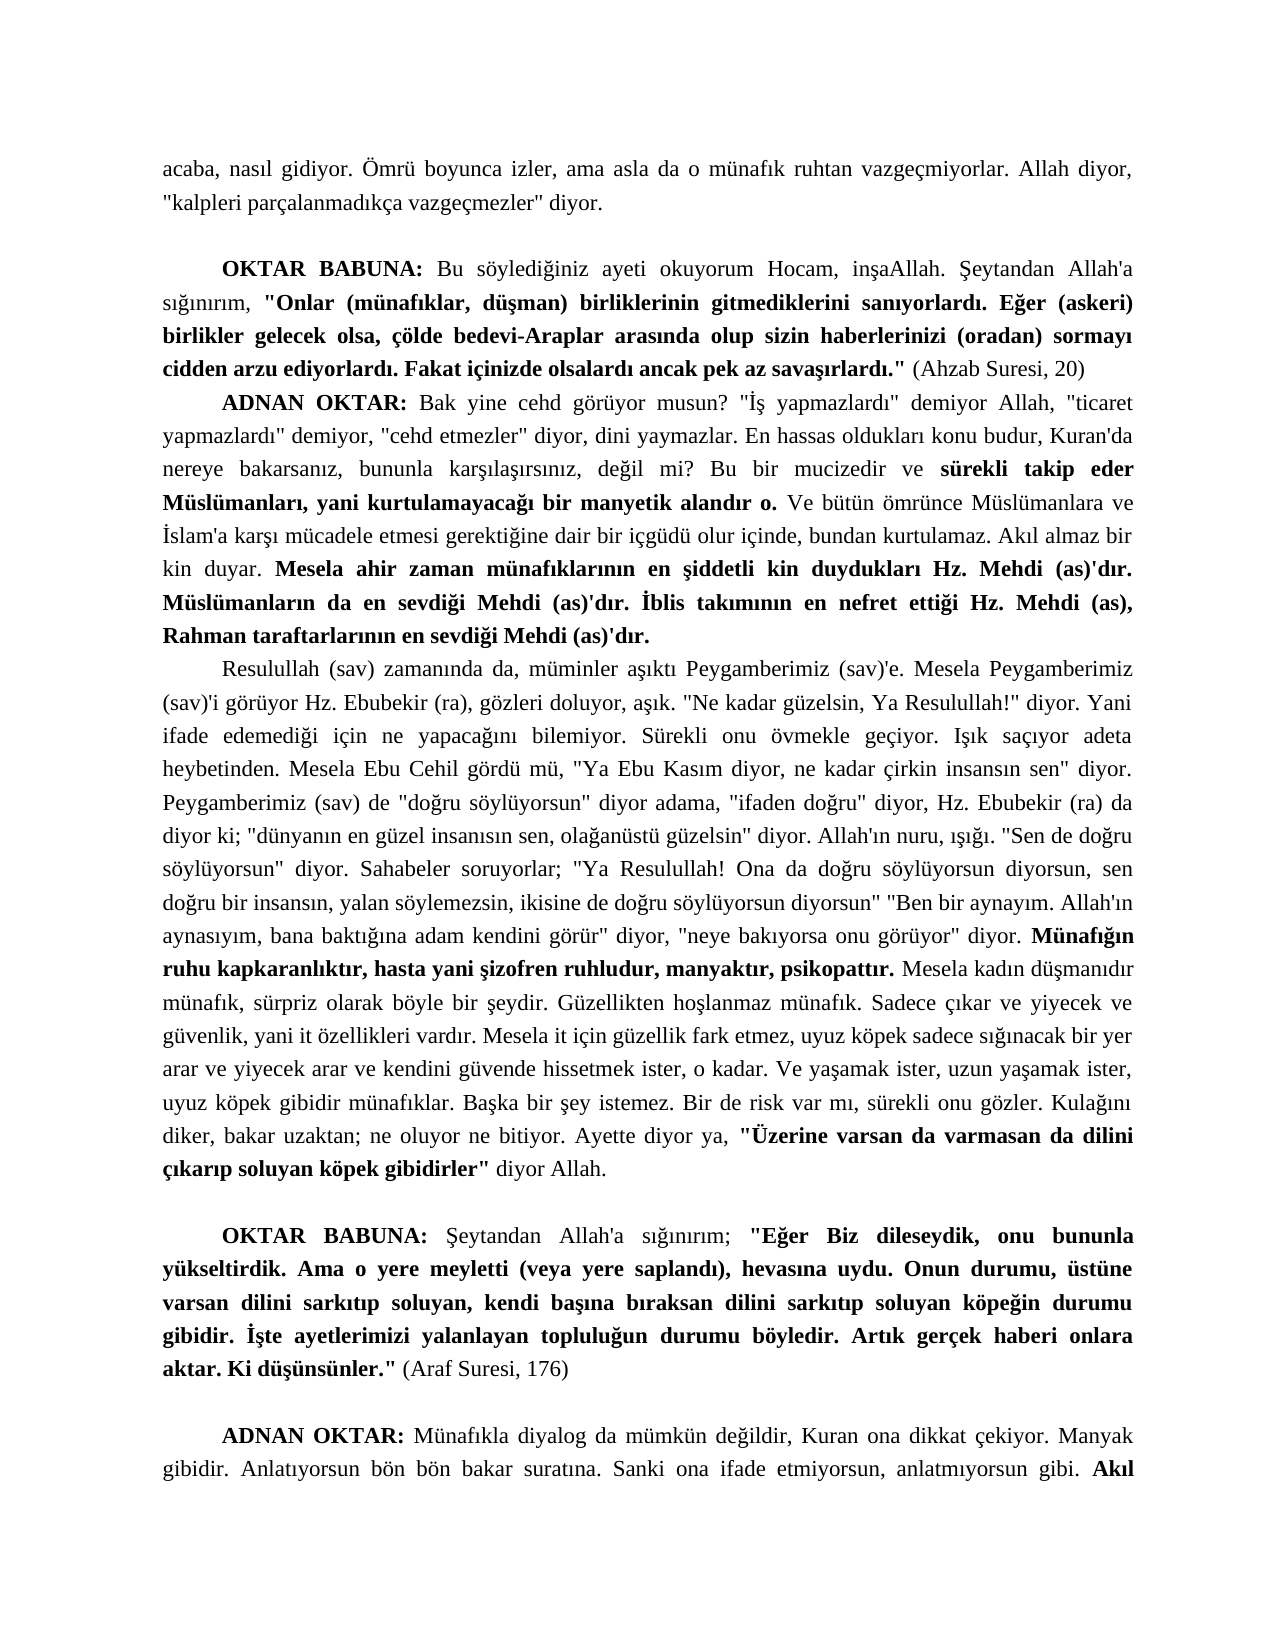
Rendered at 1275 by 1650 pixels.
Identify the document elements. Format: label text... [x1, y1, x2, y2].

text ADNAN OKTAR: Münafıkla diyalog da mümkün değildir, Kuran ona dikkat çekiyor. Manyak gibidir. Anlatıyorsun bön bön bakar suratına. Sanki ona ifade etmiyorsun, anlatmıyorsun gibi. Akıl [162, 1417, 1134, 1483]
text ADNAN OKTAR: Bak yine cehd görüyor musun? "İş yapmazlardı" demiyor Allah, "ticaret yapmazlardı" demiyor, "cehd etmezler" diyor, dini yaymazlar. En hassas oldukları konu budur, Kuran'da nereye bakarsanız, bununla karşılaşırsınız, değil mi? Bu bir mucizedir ve sürekli takip eder Müslümanları, yani kurtulamayacağı bir manyetik alandır o. Ve bütün ömrünce Müslümanlara ve İslam'a karşı mücadele etmesi gerektiğine dair bir içgüdü olur içinde, bundan kurtulamaz. Akıl almaz bir kin duyar. Mesela ahir zaman münafıklarının en şiddetli kin duydukları Hz. Mehdi (as)'dır. Müslümanların da en sevdiği Mehdi (as)'dır. İblis takımının en nefret ettiği Hz. Mehdi (as), Rahman taraftarlarının en sevdiği Mehdi (as)'dır. [162, 383, 1134, 650]
text Resulullah (sav) zamanında da, müminler aşıktı Peygamberimiz (sav)'e. Mesela Peygamberimiz (sav)'i görüyor Hz. Ebubekir (ra), gözleri doluyor, aşık. "Ne kadar güzelsin, Ya Resulullah!" diyor. Yani ifade edemediği için ne yapacağını bilemiyor. Sürekli onu övmekle geçiyor. Işık saçıyor adeta heybetinden. Mesela Ebu Cehil gördü mü, "Ya Ebu Kasım diyor, ne kadar çirkin insansın sen" diyor. Peygamberimiz (sav) de "doğru söylüyorsun" diyor adama, "ifaden doğru" diyor, Hz. Ebubekir (ra) da diyor ki; "dünyanın en güzel insanısın sen, olağanüstü güzelsin" diyor. Allah'ın nuru, ışığı. "Sen de doğru söylüyorsun" diyor. Sahabeler soruyorlar; "Ya Resulullah! Ona da doğru söylüyorsun diyorsun, sen doğru bir insansın, yalan söylemezsin, ikisine de doğru söylüyorsun diyorsun" "Ben bir aynayım. Allah'ın aynasıyım, bana baktığına adam kendini görür" diyor, "neye bakıyorsa onu görüyor" diyor. Münafığın ruhu kapkaranlıktır, hasta yani şizofren ruhludur, manyaktır, psikopattır. Mesela kadın düşmanıdır münafık, sürpriz olarak böyle bir şeydir. Güzellikten hoşlanmaz münafık. Sadece çıkar ve yiyecek ve güvenlik, yani it özellikleri vardır. Mesela it için güzellik fark etmez, uyuz köpek sadece sığınacak bir yer arar ve yiyecek arar ve kendini güvende hissetmek ister, o kadar. Ve yaşamak ister, uzun yaşamak ister, uyuz köpek gibidir münafıklar. Başka bir şey istemez. Bir de risk var mı, sürekli onu gözler. Kulağını diker, bakar uzaktan; ne oluyor ne bitiyor. Ayette diyor ya, "Üzerine varsan da varmasan da dilini çıkarıp soluyan köpek gibidirler" diyor Allah. [162, 650, 1134, 1183]
text acaba, nasıl gidiyor. Ömrü boyunca izler, ama asla da o münafık ruhtan vazgeçmiyorlar. Allah diyor, "kalpleri parçalanmadıkça vazgeçmezler" diyor. [162, 150, 1134, 217]
text OKTAR BABUNA: Şeytandan Allah'a sığınırım; "Eğer Biz dileseydik, onu bununla yükseltirdik. Ama o yere meyletti (veya yere saplandı), hevasına uydu. Onun durumu, üstüne varsan dilini sarkıtıp soluyan, kendi başına bıraksan dilini sarkıtıp soluyan köpeğin durumu gibidir. İşte ayetlerimizi yalanlayan topluluğun durumu böyledir. Artık gerçek haberi onlara aktar. Ki düşünsünler." (Araf Suresi, 176) [162, 1217, 1134, 1383]
text OKTAR BABUNA: Bu söylediğiniz ayeti okuyorum Hocam, inşaAllah. Şeytandan Allah'a sığınırım, "Onlar (münafıklar, düşman) birliklerinin gitmediklerini sanıyorlardı. Eğer (askeri) birlikler gelecek olsa, çölde bedevi-Araplar arasında olup sizin haberlerinizi (oradan) sormayı cidden arzu ediyorlardı. Fakat içinizde olsalardı ancak pek az savaşırlardı." (Ahzab Suresi, 20) [162, 250, 1134, 383]
